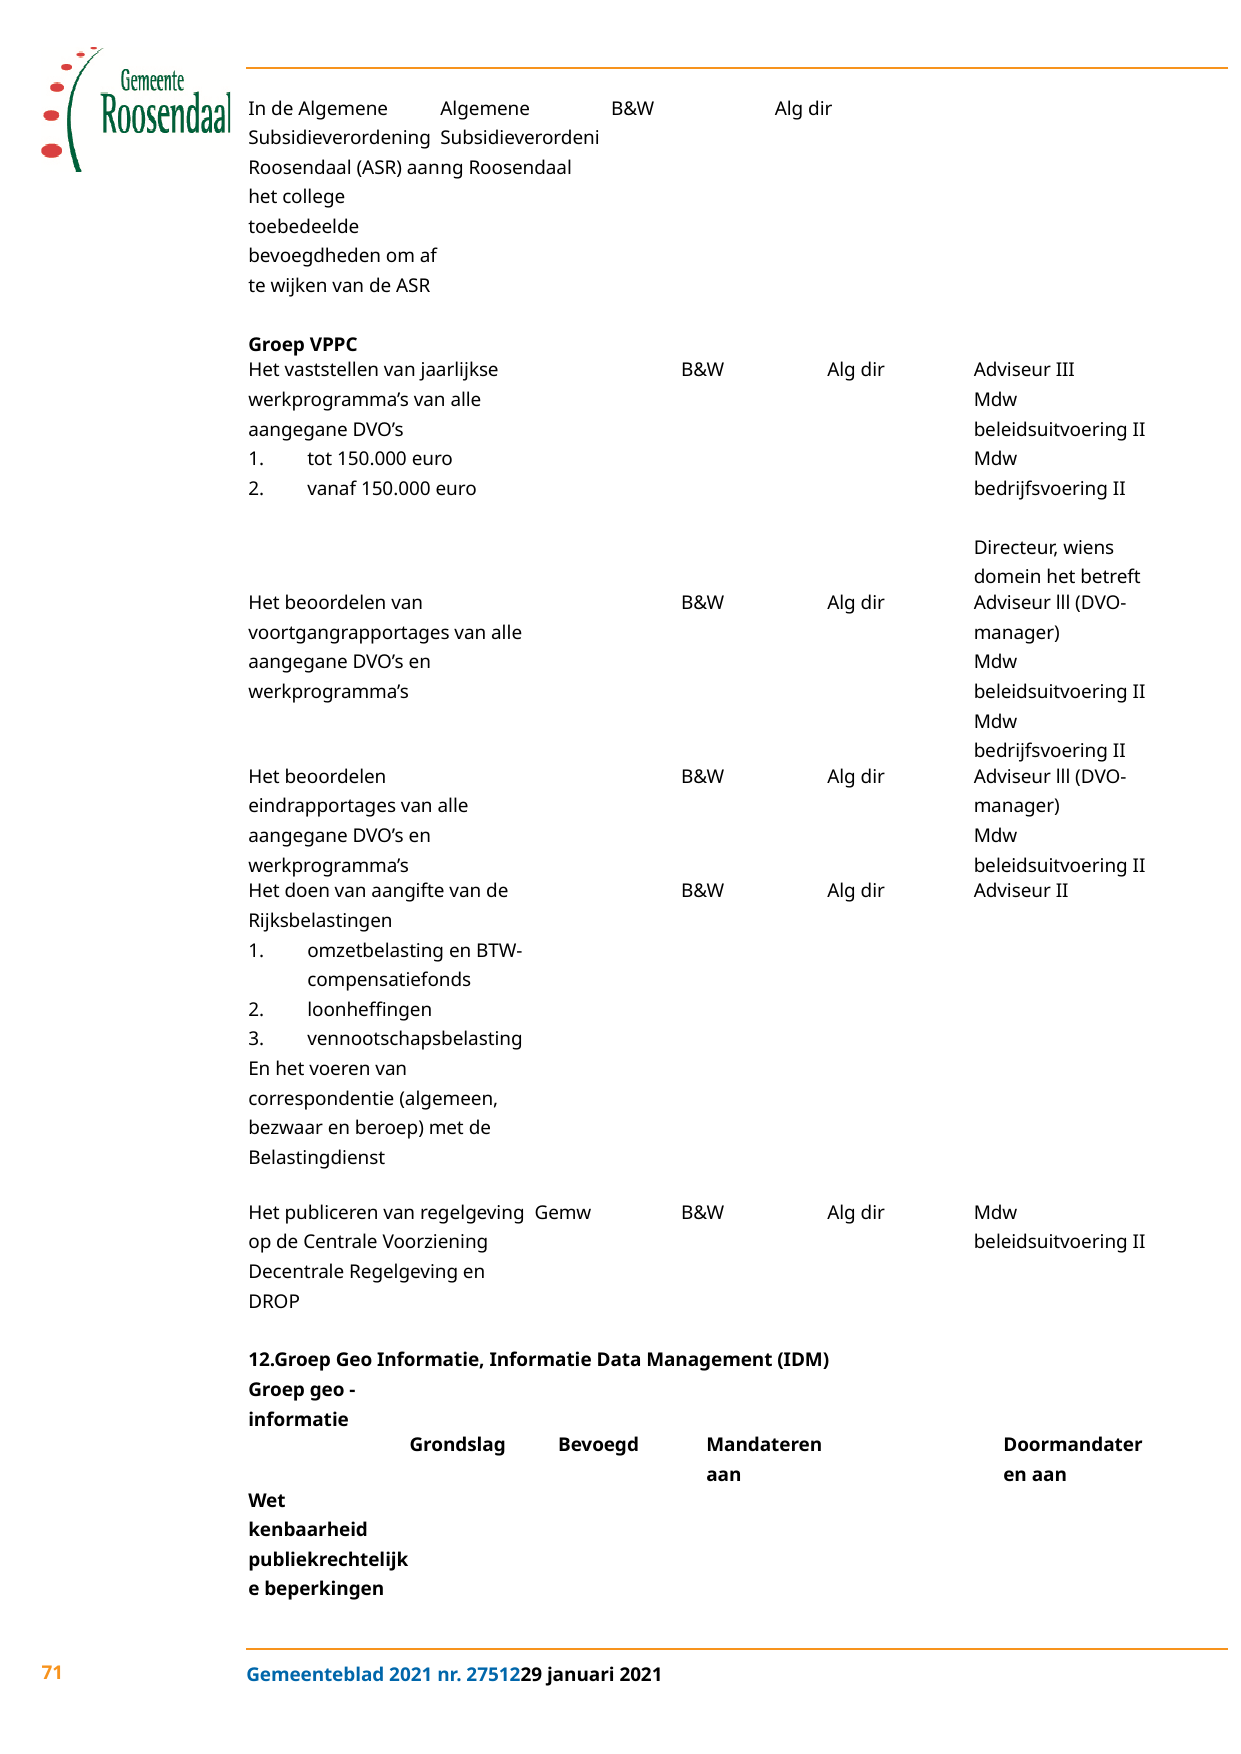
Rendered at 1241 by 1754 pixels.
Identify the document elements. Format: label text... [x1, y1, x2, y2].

table_header Groep VPPC [248, 331, 534, 357]
table_cell [855, 1431, 1003, 1487]
table_header [409, 1376, 558, 1431]
table_cell Algemene Subsidieverordening Roosendaal [440, 95, 611, 298]
table_cell Mandateren aan [706, 1431, 855, 1487]
table_cell [558, 1487, 706, 1601]
table_cell [534, 590, 681, 763]
table_header [558, 1376, 706, 1431]
table_cell Bevoegd [558, 1431, 706, 1487]
picture [41, 47, 231, 172]
table_cell Alg dir [827, 1199, 973, 1314]
table_cell [938, 95, 1152, 298]
table_cell B&W [681, 357, 827, 589]
table_cell Gemw [534, 1199, 681, 1314]
table_cell B&W [681, 878, 827, 1199]
table_cell [1003, 1487, 1152, 1601]
table_cell Wet kenbaarheid publiekrechtelijke beperkingen [248, 1487, 409, 1601]
table_cell [706, 1487, 855, 1601]
table_cell Doormandateren aan [1003, 1431, 1152, 1487]
table_cell Het beoordelen van voortgangrapportages van alle aangegane DVO’s en werkprogramma’s [248, 590, 534, 763]
table_header [827, 331, 973, 357]
table_header [974, 331, 1152, 357]
table_header [855, 1376, 1003, 1431]
table_cell B&W [611, 95, 774, 298]
table_cell Alg dir [827, 878, 973, 1199]
table_cell Adviseur lll (DVO-manager) Mdw beleidsuitvoering II [974, 763, 1152, 878]
table_cell Mdw beleidsuitvoering II [974, 1199, 1152, 1314]
table_cell Het beoordelen eindrapportages van alle aangegane DVO’s en werkprogramma’s [248, 763, 534, 878]
table_cell [534, 357, 681, 589]
text 12.Groep Geo Informatie, Informatie Data Management (IDM) [248, 1346, 1152, 1372]
table_cell Alg dir [775, 95, 938, 298]
table_cell Alg dir [827, 357, 973, 589]
table_header [681, 331, 827, 357]
table_cell Alg dir [827, 590, 973, 763]
table_header Groep geo -informatie [248, 1376, 409, 1431]
table_cell Adviseur lll (DVO-manager) Mdw beleidsuitvoering II Mdw bedrijfsvoering II [974, 590, 1152, 763]
table_cell Het publiceren van regelgeving op de Centrale Voorziening Decentrale Regelgeving en DROP [248, 1199, 534, 1314]
table_cell Adviseur II [974, 878, 1152, 1199]
table_cell [855, 1487, 1003, 1601]
table_cell B&W [681, 590, 827, 763]
table_cell Alg dir [827, 763, 973, 878]
table_header [1003, 1376, 1152, 1431]
table_cell Het doen van aangifte van de Rijksbelastingen omzetbelasting en BTW-compensatiefonds loonheffingen vennootschapsbelasting En het voeren van correspondentie (algemeen, bezwaar en beroep) met de Belastingdienst [248, 878, 534, 1199]
table_cell B&W [681, 763, 827, 878]
table_header [534, 331, 681, 357]
table_cell [409, 1487, 558, 1601]
table_cell Het vaststellen van jaarlijkse werkprogramma’s van alle aangegane DVO’s tot 150.000 euro vanaf 150.000 euro [248, 357, 534, 589]
table_cell B&W [681, 1199, 827, 1314]
table_cell Adviseur III Mdw beleidsuitvoering II Mdw bedrijfsvoering II Directeur, wiens domein het betreft [974, 357, 1152, 589]
table_cell [534, 878, 681, 1199]
table_cell Grondslag [409, 1431, 558, 1487]
table_cell In de Algemene Subsidieverordening Roosendaal (ASR) aan het college toebedeelde bevoegdheden om af te wijken van de ASR [248, 95, 440, 298]
table_header [706, 1376, 855, 1431]
table_cell [534, 763, 681, 878]
table_cell [248, 1431, 409, 1487]
